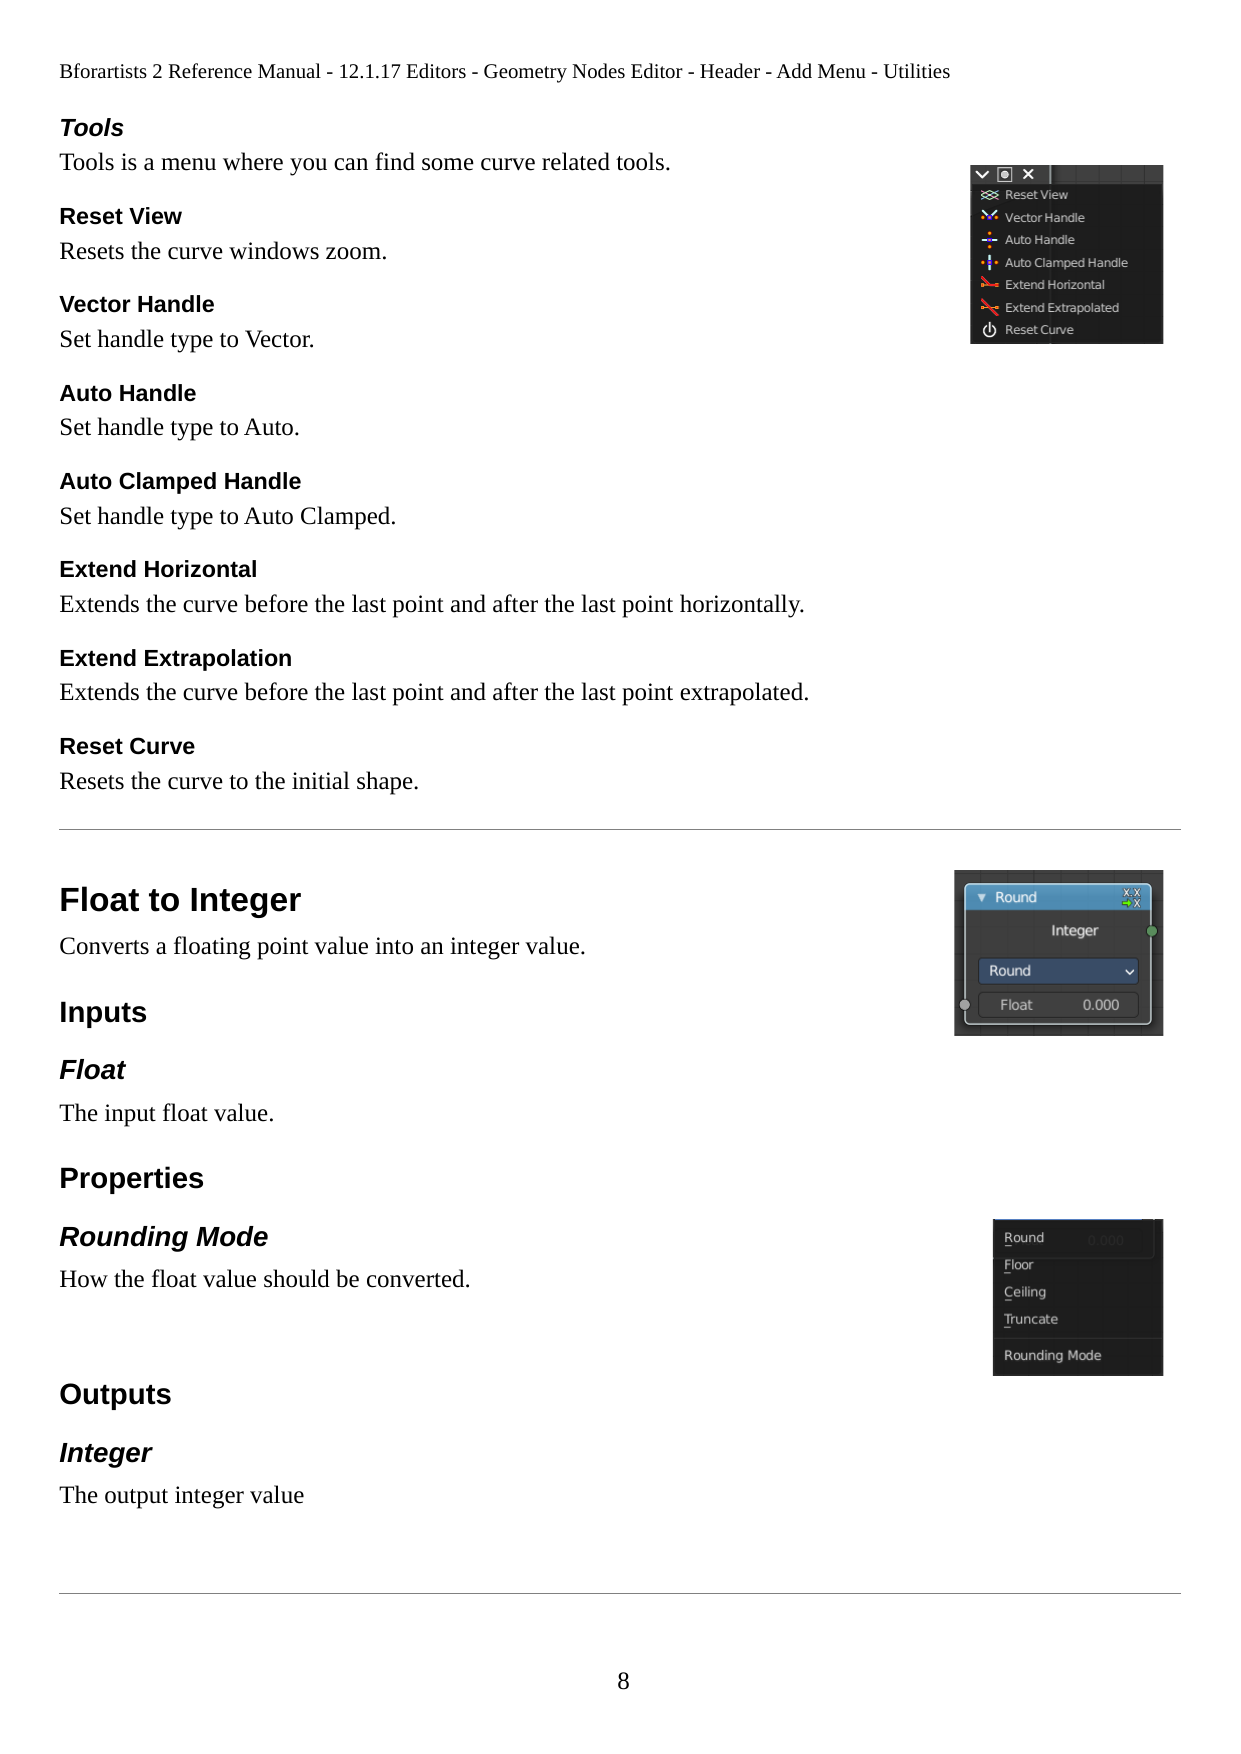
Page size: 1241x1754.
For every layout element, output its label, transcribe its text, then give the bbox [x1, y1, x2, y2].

picture [970, 165, 1164, 344]
text Set handle type to Auto Clamped. [59, 501, 1181, 529]
subtitle Inputs [59, 994, 954, 1028]
subtitle Reset View [59, 203, 970, 229]
subtitle Extend Extrapolation [59, 644, 1181, 671]
text How the float value should be converted. [59, 1264, 992, 1293]
subtitle Extend Horizontal [59, 556, 1181, 583]
subtitle [1164, 291, 1181, 318]
picture [992, 1219, 1164, 1376]
picture [954, 870, 1164, 1036]
subtitle [1164, 203, 1181, 229]
subtitle Rounding Mode [59, 1220, 992, 1252]
subtitle Auto Clamped Handle [59, 468, 1181, 494]
text Resets the curve to the initial shape. [59, 766, 1181, 794]
subtitle Float [59, 1053, 1181, 1085]
text Set handle type to Auto. [59, 412, 1181, 441]
subtitle [1164, 994, 1181, 1028]
subtitle [1164, 880, 1181, 918]
subtitle Properties [59, 1161, 1181, 1195]
text The output integer value [59, 1480, 1181, 1509]
subtitle Tools [59, 113, 1181, 141]
subtitle Vector Handle [59, 291, 970, 318]
text The input float value. [59, 1098, 1181, 1126]
text Tools is a menu where you can find some curve related tools. [59, 147, 1181, 176]
subtitle Outputs [59, 1377, 1181, 1411]
text Resets the curve windows zoom. [59, 236, 970, 264]
subtitle [1164, 1220, 1181, 1252]
text Converts a floating point value into an integer value. [59, 931, 954, 960]
text Extends the curve before the last point and after the last point extrapolated. [59, 677, 1181, 706]
subtitle Integer [59, 1436, 1181, 1468]
subtitle Auto Handle [59, 379, 1181, 406]
subtitle Reset Curve [59, 733, 1181, 759]
subtitle Float to Integer [59, 880, 954, 918]
text Extends the curve before the last point and after the last point horizontally. [59, 589, 1181, 618]
text Set handle type to Vector. [59, 324, 1181, 353]
